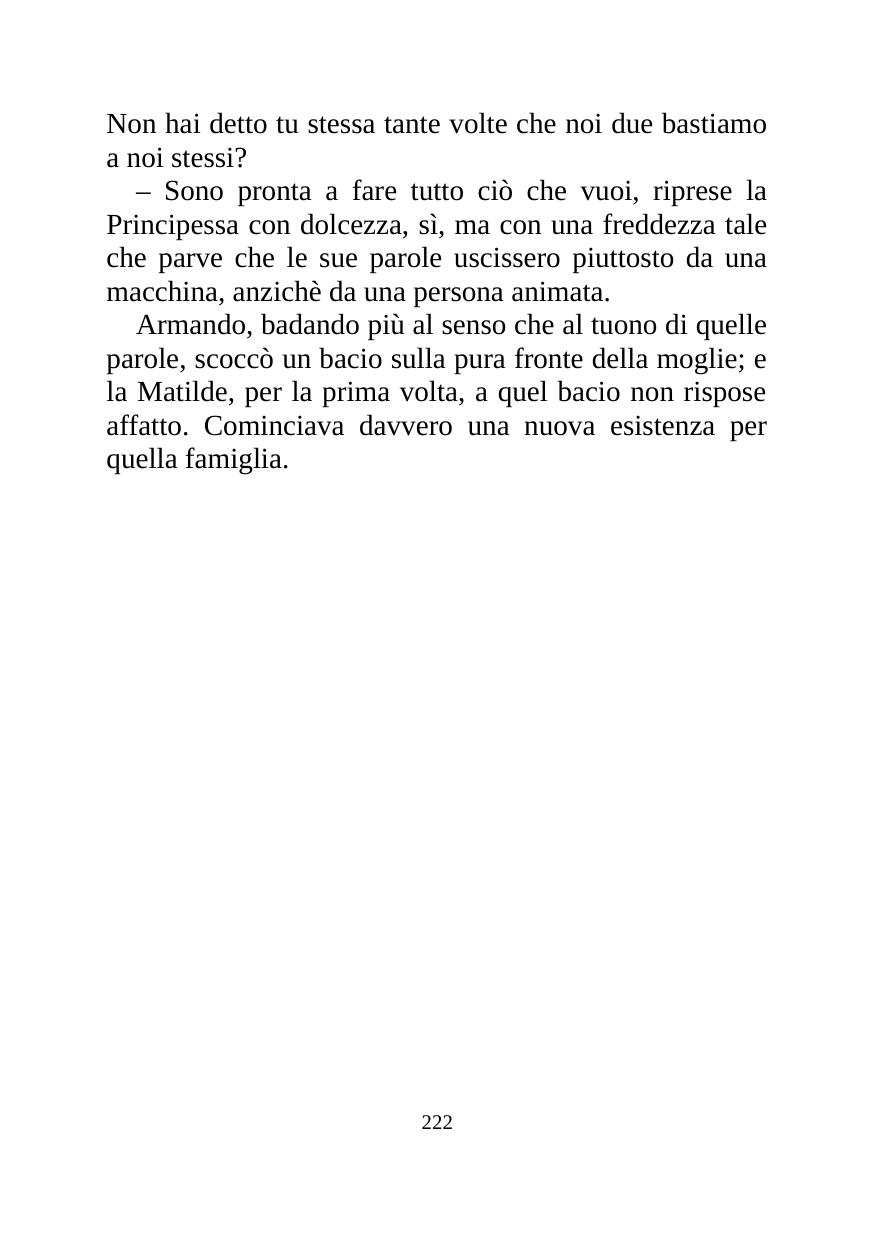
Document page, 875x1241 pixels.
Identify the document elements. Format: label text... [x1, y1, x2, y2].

text – Sono pronta a fare tutto ciò che vuoi, riprese la Principessa con dolcezza, sì, ma con una freddezza tale che parve che le sue parole uscissero piuttosto da una macchina, anzichè da una persona animata. [106, 173, 768, 307]
text Non hai detto tu stessa tante volte che noi due bastiamo a noi stessi? [106, 106, 768, 173]
text Armando, badando più al senso che al tuono di quelle parole, scoccò un bacio sulla pura fronte della moglie; e la Matilde, per la prima volta, a quel bacio non rispose affatto. Cominciava davvero una nuova esistenza per quella famiglia. [106, 307, 768, 475]
